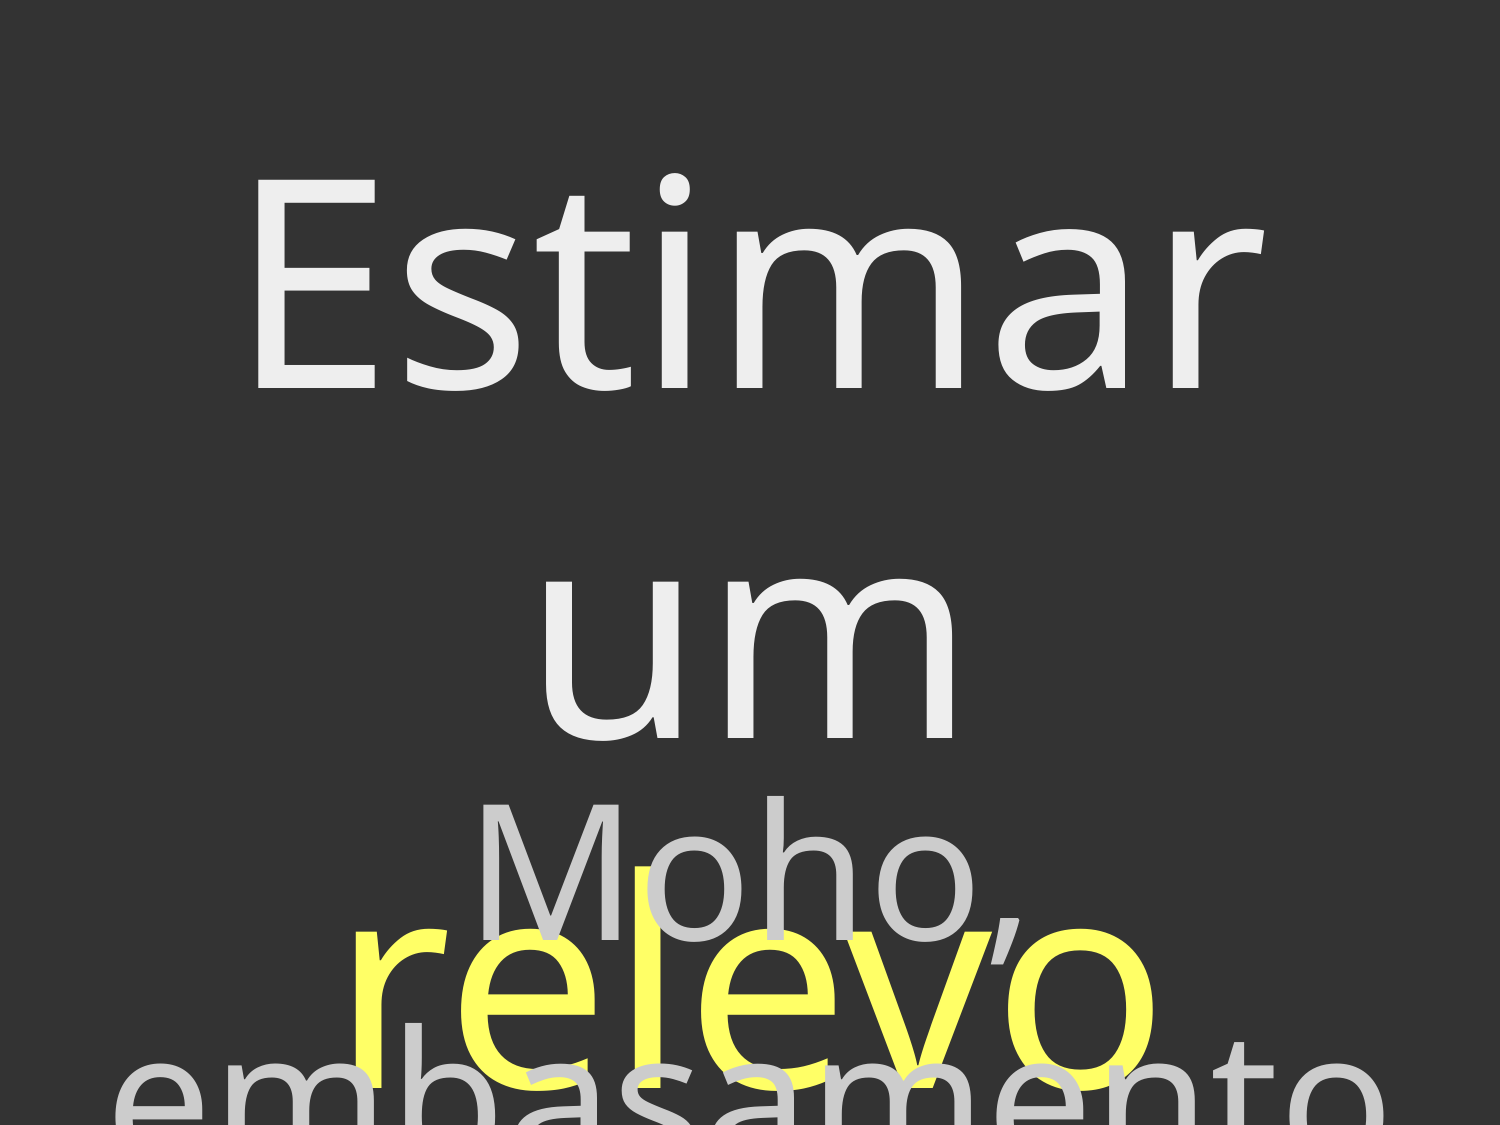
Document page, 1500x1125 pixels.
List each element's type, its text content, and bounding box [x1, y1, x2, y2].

title Estimar um relevo [75, 83, 1425, 737]
title Moho, embasamento [47, 737, 1453, 1075]
